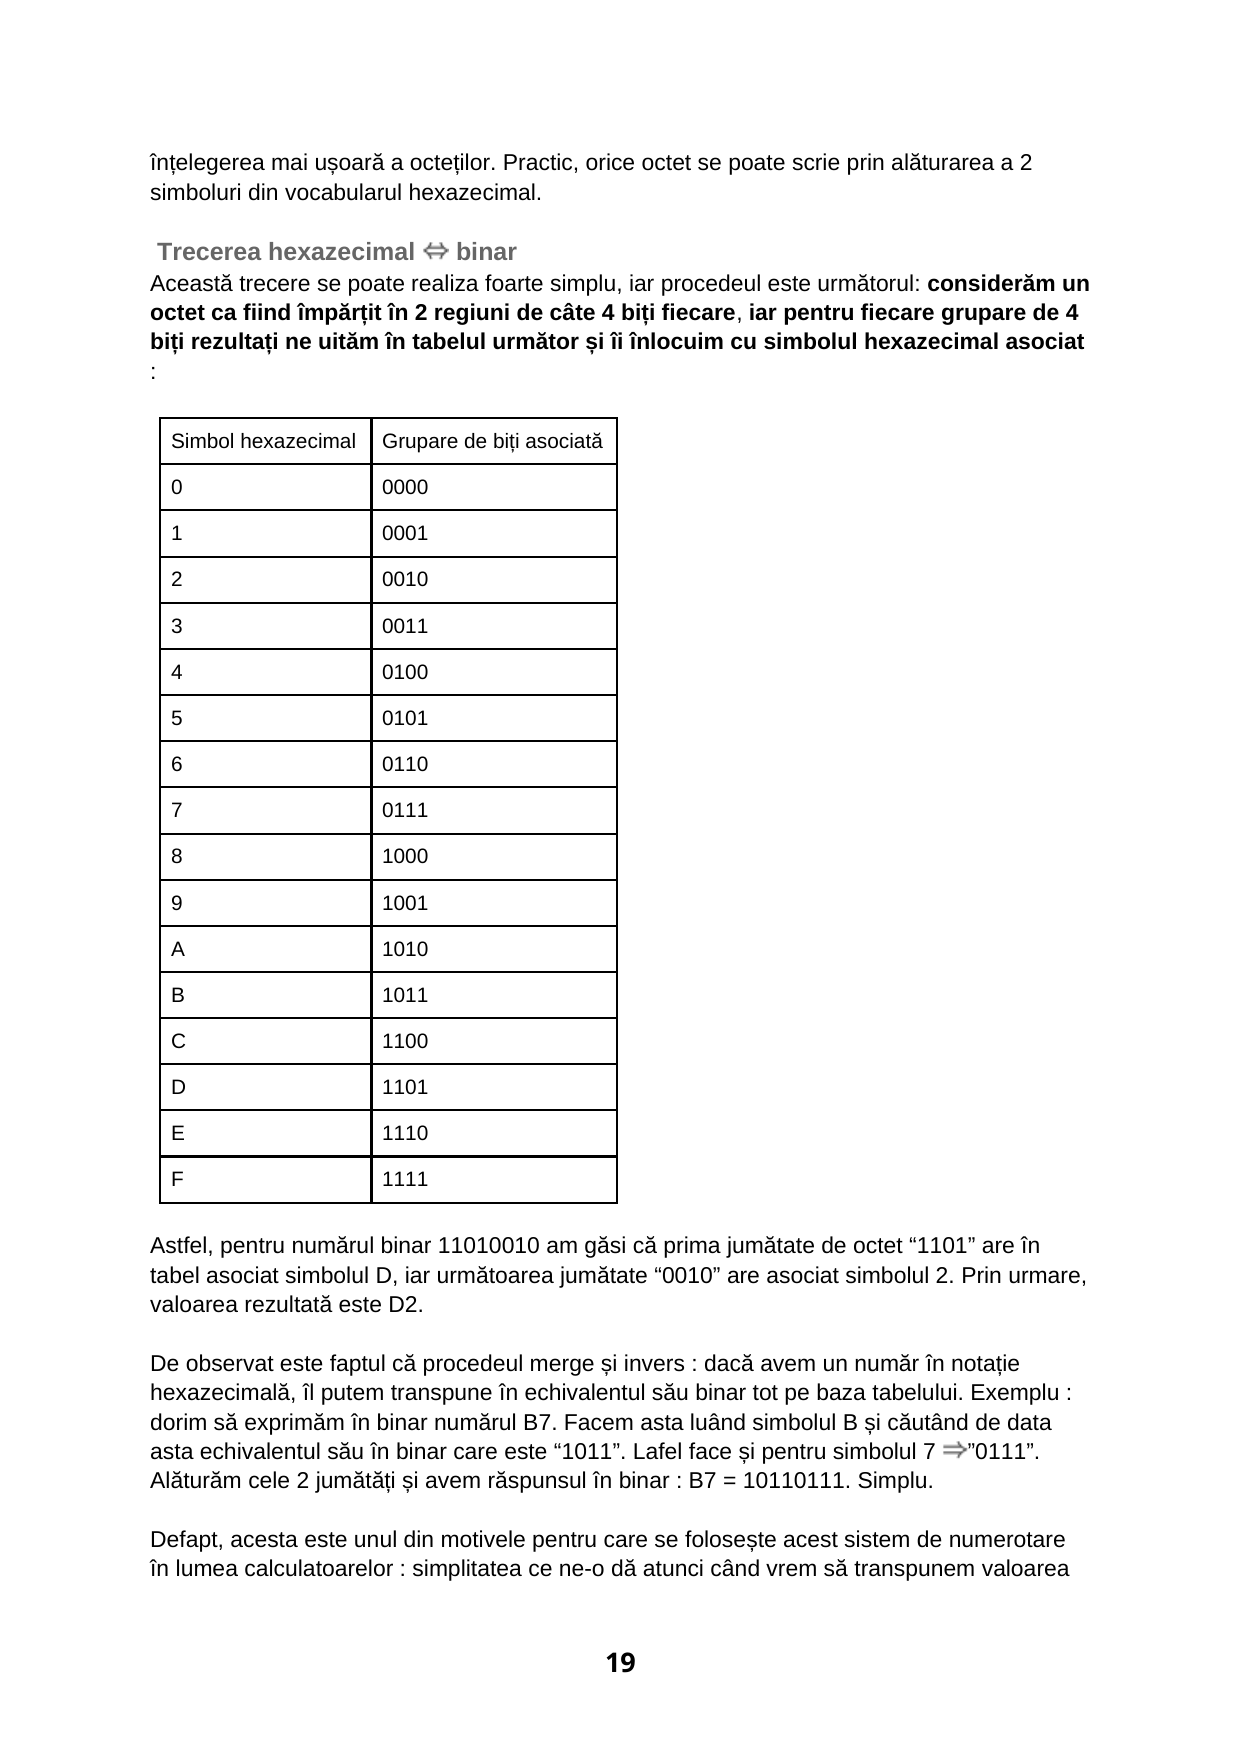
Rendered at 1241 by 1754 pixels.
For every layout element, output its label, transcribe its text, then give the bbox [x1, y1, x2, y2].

table_cell 1000 [373, 835, 616, 878]
table_cell E [161, 1111, 370, 1155]
table_cell 0 [161, 465, 370, 509]
table_cell 0000 [373, 465, 616, 509]
table_cell 3 [161, 604, 370, 648]
table_cell 1101 [373, 1065, 616, 1109]
table_cell 7 [161, 788, 370, 832]
table_cell 4 [161, 650, 370, 694]
table_cell D [161, 1065, 370, 1109]
text Trecerea hexazecimal binar [150, 238, 1090, 266]
table_cell 1001 [373, 881, 616, 925]
table_cell A [161, 927, 370, 971]
table_cell 6 [161, 742, 370, 786]
table_cell 0011 [373, 604, 616, 648]
text De observat este faptul că procedeul merge și invers : dacă avem un număr în notație hexazecimală, îl putem transpune în echivalentul său binar tot pe baza tabelului. Exemplu : dorim să exprimăm în binar numărul B7. Facem asta luând simbolul B și căutând de data asta echivalentul său în binar care este “1011”. Lafel face și pentru simbolul 7 ”0111”. Alăturăm cele 2 jumătăți și avem răspunsul în binar : B7 = 10110111. Simplu. [150, 1351, 1090, 1494]
table_cell 0101 [373, 696, 616, 740]
table_cell 8 [161, 835, 370, 878]
table_cell 1 [161, 511, 370, 556]
table_cell 9 [161, 881, 370, 925]
text Această trecere se poate realiza foarte simplu, iar procedeul este următorul: considerăm un octet ca fiind împărțit în 2 regiuni de câte 4 biți fiecare, iar pentru fiecare grupare de 4 biți rezultați ne uităm în tabelul următor și îi înlocuim cu simbolul hexazecimal asociat : [150, 270, 1090, 384]
table_cell C [161, 1019, 370, 1063]
picture [942, 1440, 968, 1460]
table_cell 1100 [373, 1019, 616, 1063]
text înțelegerea mai ușoară a octeților. Practic, orice octet se poate scrie prin alăturarea a 2 simboluri din vocabularul hexazecimal. [150, 150, 1090, 205]
table_cell 0111 [373, 788, 616, 832]
table_cell 1011 [373, 973, 616, 1017]
table_cell 0100 [373, 650, 616, 694]
table_cell 1010 [373, 927, 616, 971]
text Astfel, pentru numărul binar 11010010 am găsi că prima jumătate de octet “1101” are în tabel asociat simbolul D, iar următoarea jumătate “0010” are asociat simbolul 2. Prin urmare, valoarea rezultată este D2. [150, 1233, 1090, 1317]
table_cell 1111 [373, 1158, 616, 1202]
table_cell 5 [161, 696, 370, 740]
table_cell 0001 [373, 511, 616, 556]
table_cell 0010 [373, 558, 616, 602]
table_header Grupare de biți asociată [373, 419, 616, 463]
table_cell 1110 [373, 1111, 616, 1155]
picture [422, 242, 449, 261]
table_cell F [161, 1158, 370, 1202]
table_cell 0110 [373, 742, 616, 786]
text Defapt, acesta este unul din motivele pentru care se folosește acest sistem de numerotare în lumea calculatoarelor : simplitatea ce ne-o dă atunci când vrem să transpunem valoarea [150, 1527, 1090, 1582]
table_header Simbol hexazecimal [161, 419, 370, 463]
table_cell 2 [161, 558, 370, 602]
table_cell B [161, 973, 370, 1017]
